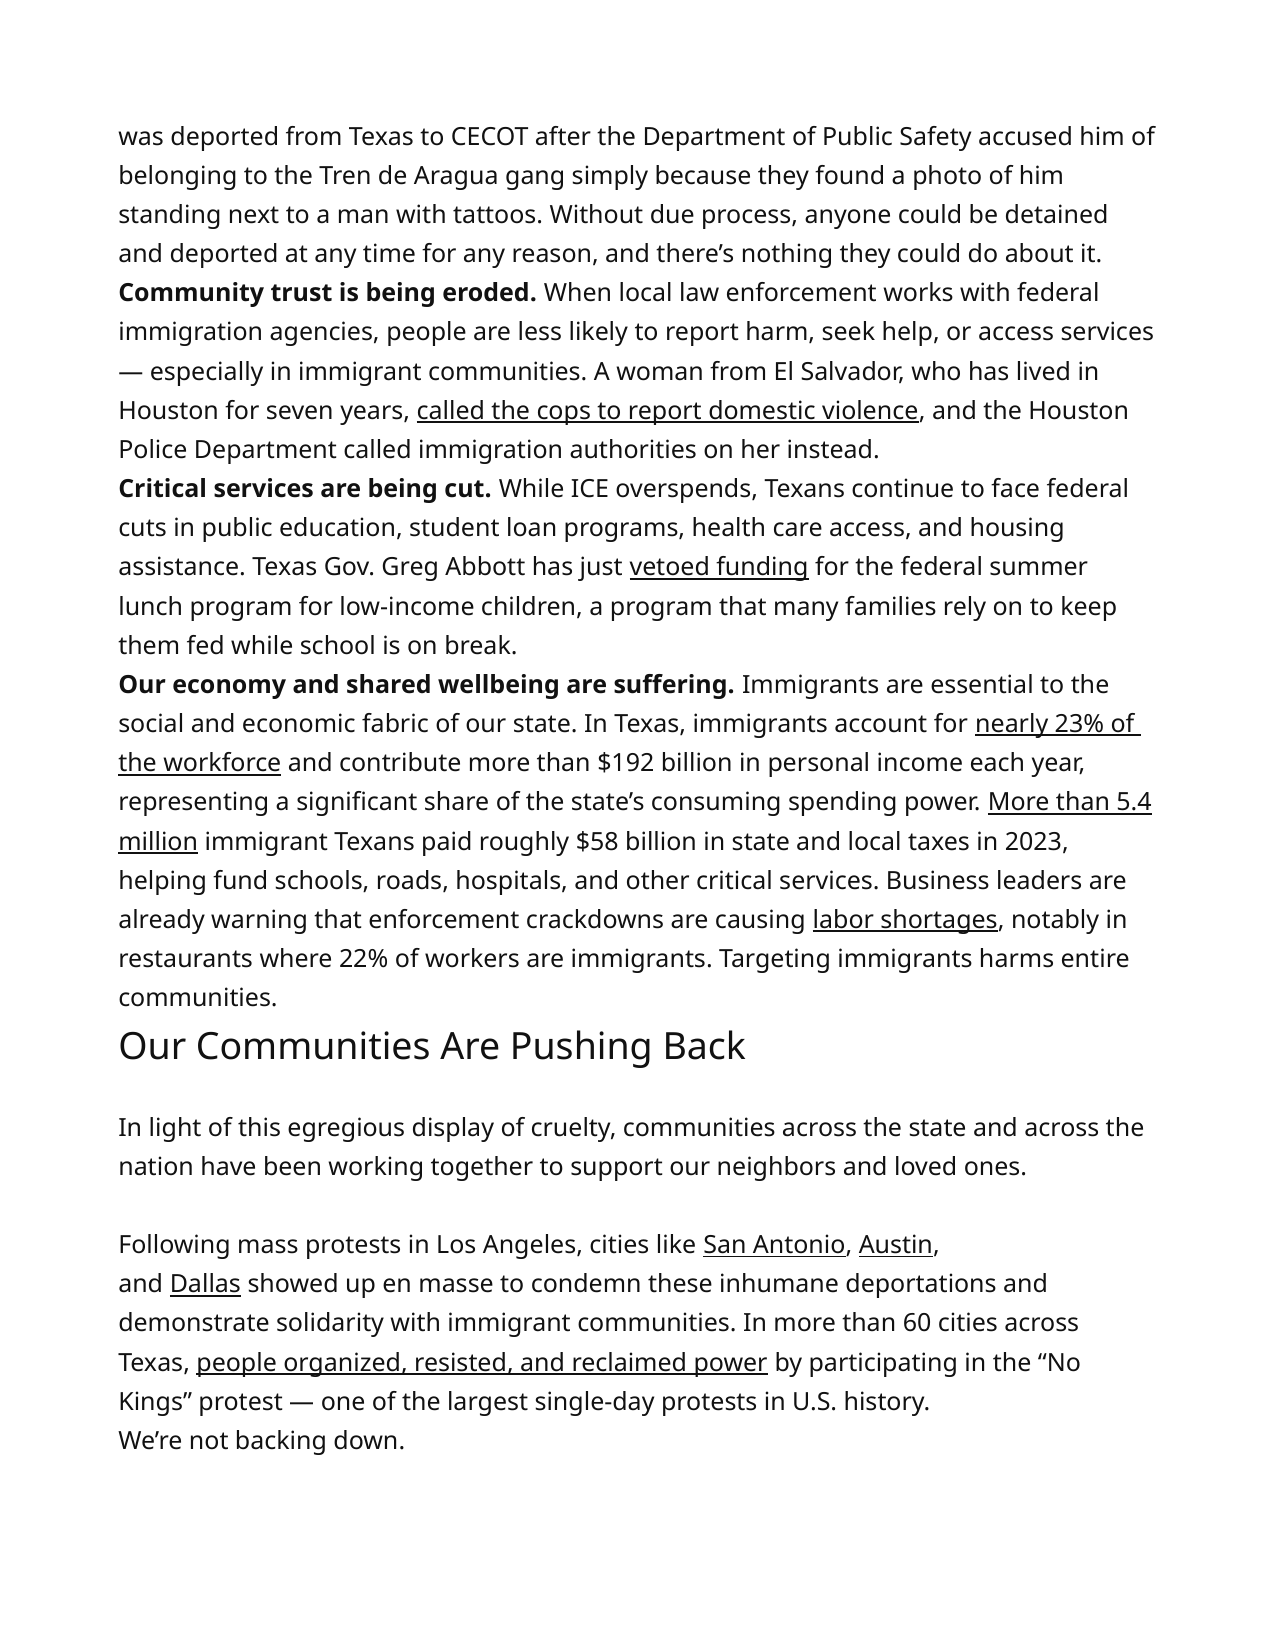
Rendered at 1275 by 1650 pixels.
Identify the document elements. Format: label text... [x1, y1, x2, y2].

text Critical services are being cut. While ICE overspends, Texans continue to face federal cuts in public education, student loan programs, health care access, and housing assistance. Texas Gov. Greg Abbott has just vetoed funding for the federal summer lunch program for low-income children, a program that many families rely on to keep them fed while school is on break. [118, 471, 1157, 661]
text Community trust is being eroded. When local law enforcement works with federal immigration agencies, people are less likely to report harm, seek help, or access services — especially in immigrant communities. A woman from El Salvador, who has lived in Houston for seven years, called the cops to report domestic violence, and the Houston Police Department called immigration authorities on her instead. [118, 275, 1157, 466]
text We’re not backing down. [118, 1423, 1157, 1457]
text In light of this egregious display of cruelty, communities across the state and across the nation have been working together to support our neighbors and loved ones. Following mass protests in Los Angeles, cities like San Antonio, Austin, and Dallas showed up en masse to condemn these inhumane deportations and demonstrate solidarity with immigrant communities. In more than 60 cities across Texas, people organized, resisted, and reclaimed power by participating in the “No Kings” protest — one of the largest single-day protests in U.S. history. [118, 1109, 1157, 1417]
text Our economy and shared wellbeing are suffering. Immigrants are essential to the social and economic fabric of our state. In Texas, immigrants account for nearly 23% of the workforce and contribute more than $192 billion in personal income each year, representing a significant share of the state’s consuming spending power. More than 5.4 million immigrant Texans paid roughly $58 billion in state and local taxes in 2023, helping fund schools, roads, hospitals, and other critical services. Business leaders are already warning that enforcement crackdowns are causing labor shortages, notably in restaurants where 22% of workers are immigrants. Targeting immigrants harms entire communities. [118, 666, 1157, 1014]
text was deported from Texas to CECOT after the Department of Public Safety accused him of belonging to the Tren de Aragua gang simply because they found a photo of him standing next to a man with tattoos. Without due process, anyone could be detained and deported at any time for any reason, and there’s nothing they could do about it. [118, 118, 1157, 270]
subtitle Our Communities Are Pushing Back [118, 1019, 1157, 1070]
